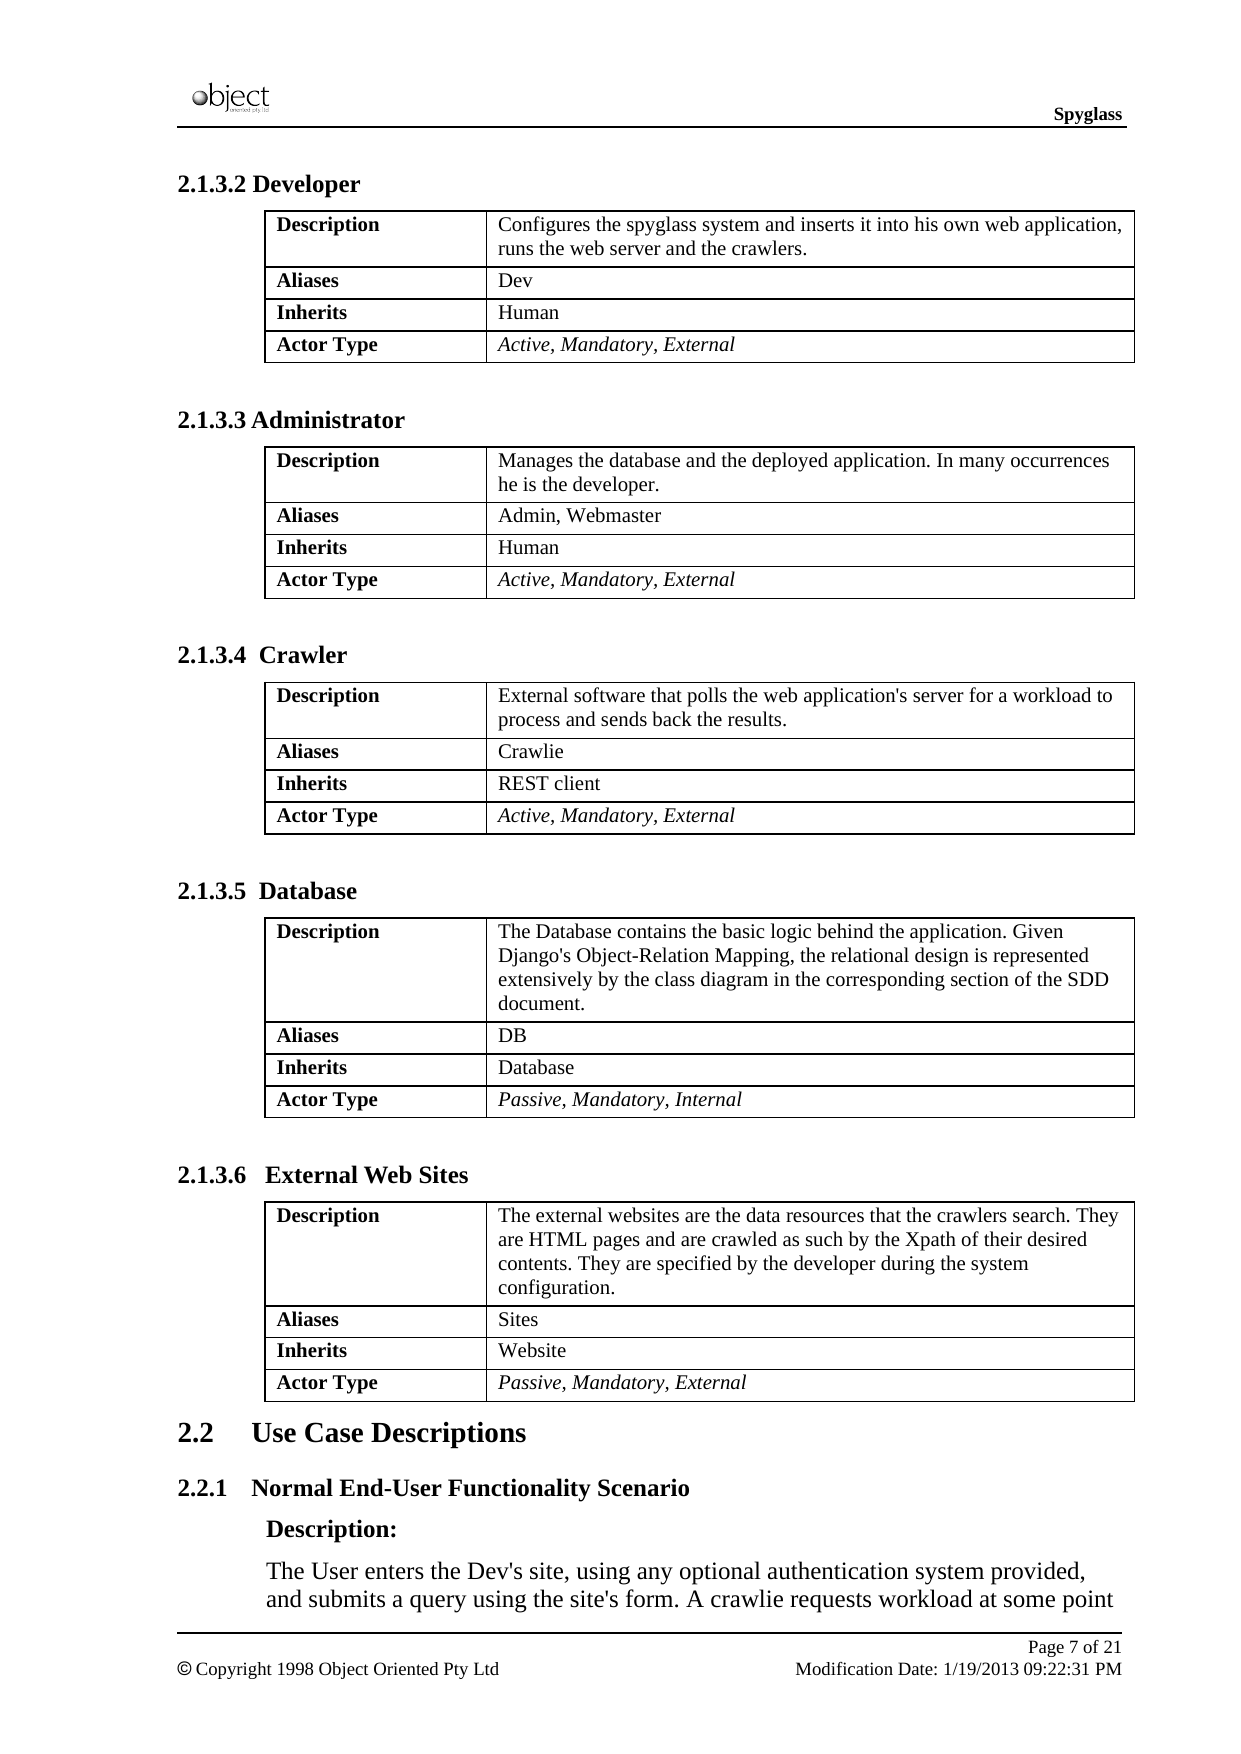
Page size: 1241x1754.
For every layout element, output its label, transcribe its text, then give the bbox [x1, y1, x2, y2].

subtitle Normal End-User Functionality Scenario [177, 1473, 1122, 1502]
table_cell Active, Mandatory, External [487, 803, 1134, 833]
table_cell DB [487, 1023, 1134, 1053]
table_cell Active, Mandatory, External [487, 567, 1134, 597]
text The User enters the Dev's site, using any optional authentication system provided, and submits a query using the site's form. A crawlie requests workload at some point [266, 1556, 1122, 1613]
table_cell Inherits [266, 771, 486, 801]
table_header Manages the database and the deployed application. In many occurrences he is the developer. [487, 448, 1134, 502]
table_cell Human [487, 300, 1134, 330]
table_cell Actor Type [266, 1370, 486, 1401]
table_cell Aliases [266, 268, 486, 298]
table_cell Aliases [266, 1307, 486, 1337]
table_cell Inherits [266, 535, 486, 566]
table_header The external websites are the data resources that the crawlers search. They are HTML pages and are crawled as such by the Xpath of their desired contents. They are specified by the developer during the system configuration. [487, 1203, 1134, 1305]
table_cell Aliases [266, 1023, 486, 1053]
table_cell Website [487, 1338, 1134, 1369]
table_header The Database contains the basic logic behind the application. Given Django's Object-Relation Mapping, the relational design is represented extensively by the class diagram in the corresponding section of the SDD document. [487, 919, 1134, 1021]
table_cell Passive, Mandatory, External [487, 1370, 1134, 1401]
table_header Configures the spyglass system and inserts it into his own web application, runs the web server and the crawlers. [487, 212, 1134, 266]
table_cell Inherits [266, 1055, 486, 1085]
table_header Description [266, 919, 486, 1021]
subtitle 2.1.3.4 Crawler [177, 640, 1122, 669]
subtitle 2.1.3.5 Database [177, 876, 1122, 905]
table_cell Aliases [266, 739, 486, 769]
subtitle 2.1.3.2 Developer [177, 169, 1122, 198]
table_cell Aliases [266, 503, 486, 534]
subtitle 2.1.3.3 Administrator [177, 405, 1122, 433]
table_header Description [266, 448, 486, 502]
table_cell REST client [487, 771, 1134, 801]
table_cell Crawlie [487, 739, 1134, 769]
table_cell Actor Type [266, 567, 486, 597]
table_cell Dev [487, 268, 1134, 298]
table_cell Inherits [266, 300, 486, 330]
subtitle Use Case Descriptions [177, 1415, 1122, 1448]
table_cell Database [487, 1055, 1134, 1085]
table_cell Admin, Webmaster [487, 503, 1134, 534]
table_cell Inherits [266, 1338, 486, 1369]
table_cell Active, Mandatory, External [487, 332, 1134, 362]
subtitle 2.1.3.6 External Web Sites [177, 1160, 1122, 1188]
table_cell Human [487, 535, 1134, 566]
text Description: [266, 1514, 1122, 1543]
table_cell Sites [487, 1307, 1134, 1337]
table_header External software that polls the web application's server for a workload to process and sends back the results. [487, 683, 1134, 737]
table_cell Passive, Mandatory, Internal [487, 1087, 1134, 1117]
table_header Description [266, 683, 486, 737]
table_cell Actor Type [266, 332, 486, 362]
table_header Description [266, 212, 486, 266]
table_cell Actor Type [266, 1087, 486, 1117]
table_header Description [266, 1203, 486, 1305]
table_cell Actor Type [266, 803, 486, 833]
